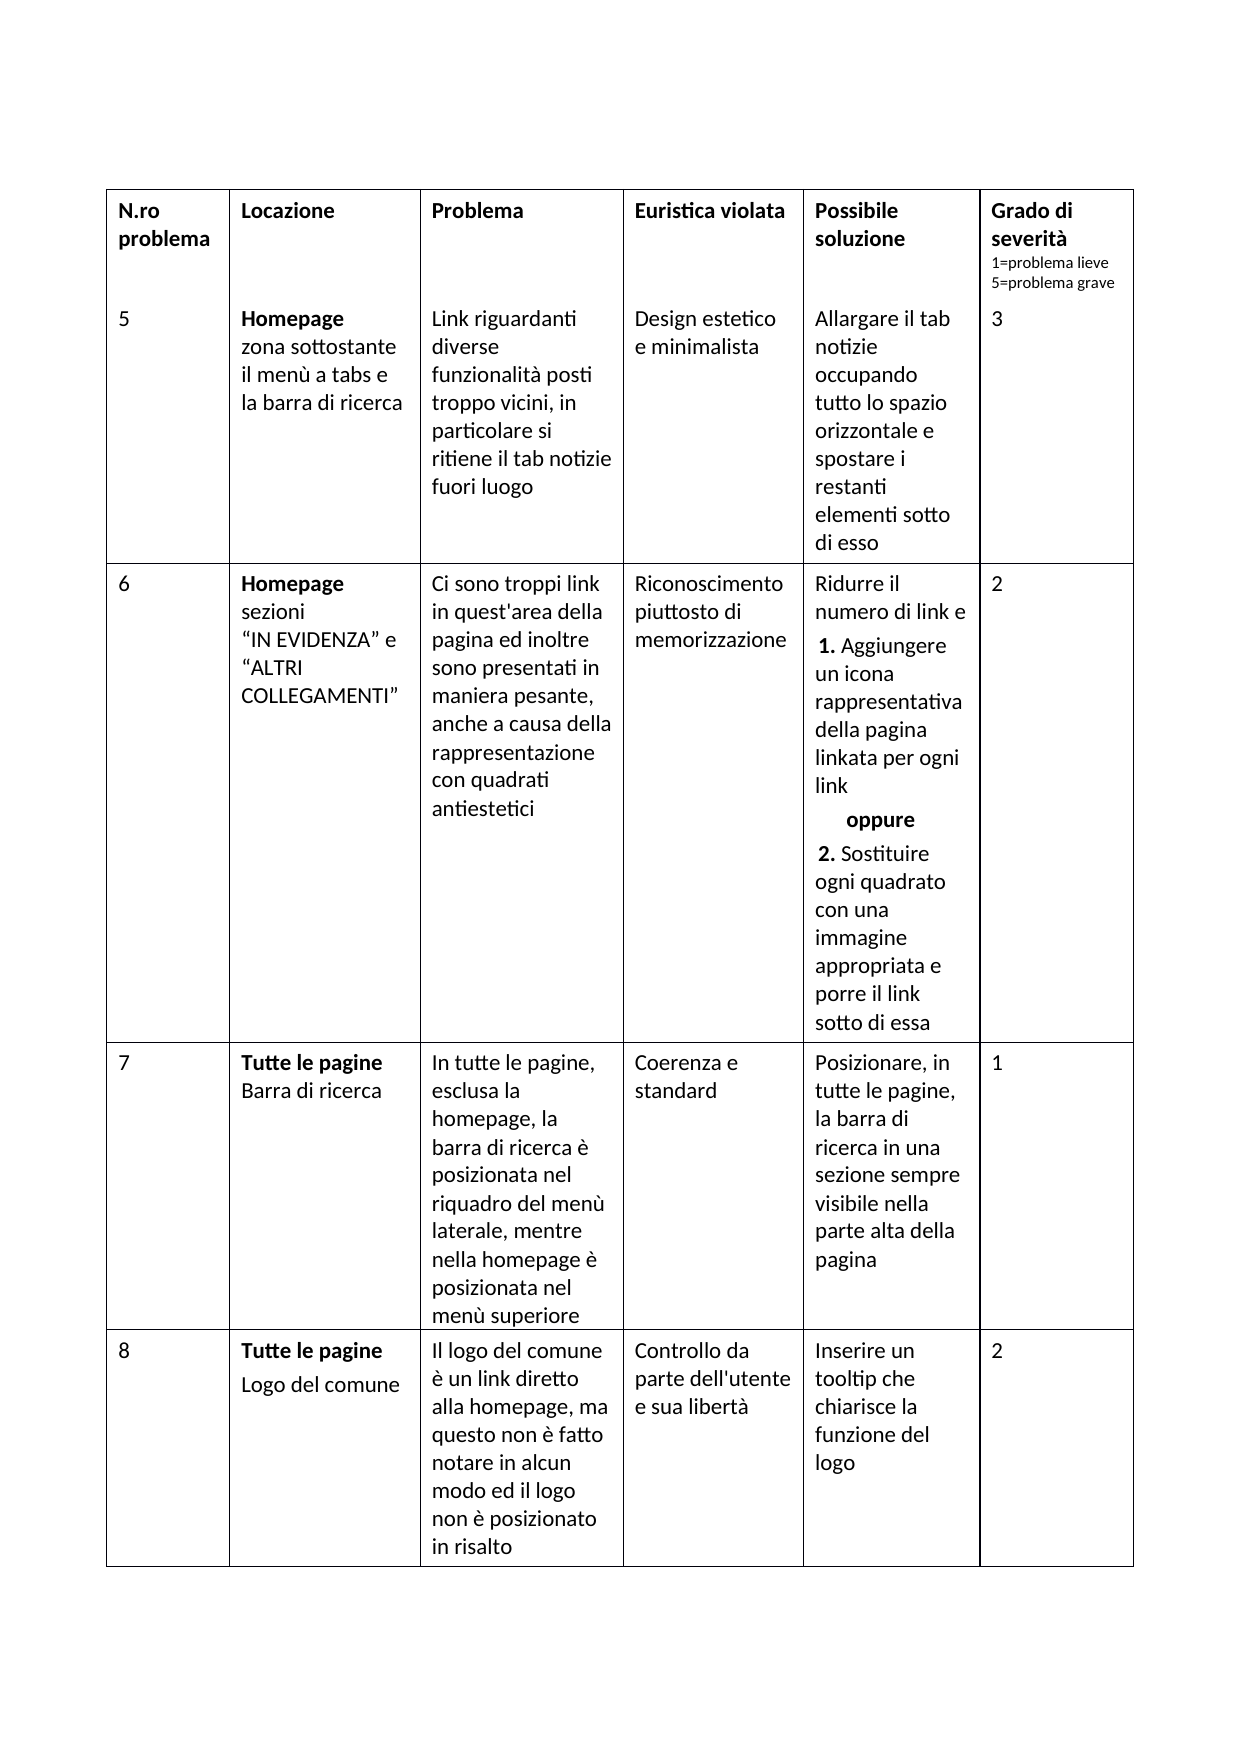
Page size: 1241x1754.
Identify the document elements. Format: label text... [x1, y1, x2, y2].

table_cell Il logo del comune è un link diretto alla homepage, ma questo non è fatto notare in alcun modo ed il logo non è posizionato in risalto [421, 1330, 623, 1566]
table_cell 7 [107, 1043, 229, 1329]
table_header N.ro problema [107, 190, 229, 298]
table_cell 8 [107, 1330, 229, 1566]
table_cell 1 [981, 1043, 1133, 1329]
table_cell 5 [107, 299, 229, 562]
table_cell Ridurre il numero di link e Aggiungere un icona rappresentativa della pagina linkata per ogni link oppure Sostituire ogni quadrato con una immagine appropriata e porre il link sotto di essa [804, 564, 979, 1042]
table_header Euristica violata [624, 190, 803, 298]
table_cell Riconoscimento piuttosto di memorizzazione [624, 564, 803, 1042]
table_header Problema [421, 190, 623, 298]
table_cell Allargare il tab notizie occupando tutto lo spazio orizzontale e spostare i restanti elementi sotto di esso [804, 299, 979, 562]
table_cell Homepage zona sottostante il menù a tabs e la barra di ricerca [230, 299, 420, 562]
table_cell 2 [981, 1330, 1133, 1566]
table_header Grado di severità 1=problema lieve 5=problema grave [981, 190, 1133, 298]
table_cell Controllo da parte dell'utente e sua libertà [624, 1330, 803, 1566]
table_cell Tutte le pagine Logo del comune [230, 1330, 420, 1566]
table_header Locazione [230, 190, 420, 298]
table_cell Design estetico e minimalista [624, 299, 803, 562]
table_cell 2 [981, 564, 1133, 1042]
table_cell 6 [107, 564, 229, 1042]
table_cell Posizionare, in tutte le pagine, la barra di ricerca in una sezione sempre visibile nella parte alta della pagina [804, 1043, 979, 1329]
table_cell Tutte le pagine Barra di ricerca [230, 1043, 420, 1329]
table_cell Inserire un tooltip che chiarisce la funzione del logo [804, 1330, 979, 1566]
table_cell 3 [981, 299, 1133, 562]
table_cell Coerenza e standard [624, 1043, 803, 1329]
table_cell Link riguardanti diverse funzionalità posti troppo vicini, in particolare si ritiene il tab notizie fuori luogo [421, 299, 623, 562]
table_header Possibile soluzione [804, 190, 979, 298]
table_cell Ci sono troppi link in quest'area della pagina ed inoltre sono presentati in maniera pesante, anche a causa della rappresentazione con quadrati antiestetici [421, 564, 623, 1042]
table_cell In tutte le pagine, esclusa la homepage, la barra di ricerca è posizionata nel riquadro del menù laterale, mentre nella homepage è posizionata nel menù superiore [421, 1043, 623, 1329]
table_cell Homepage sezioni “IN EVIDENZA” e “ALTRI COLLEGAMENTI” [230, 564, 420, 1042]
